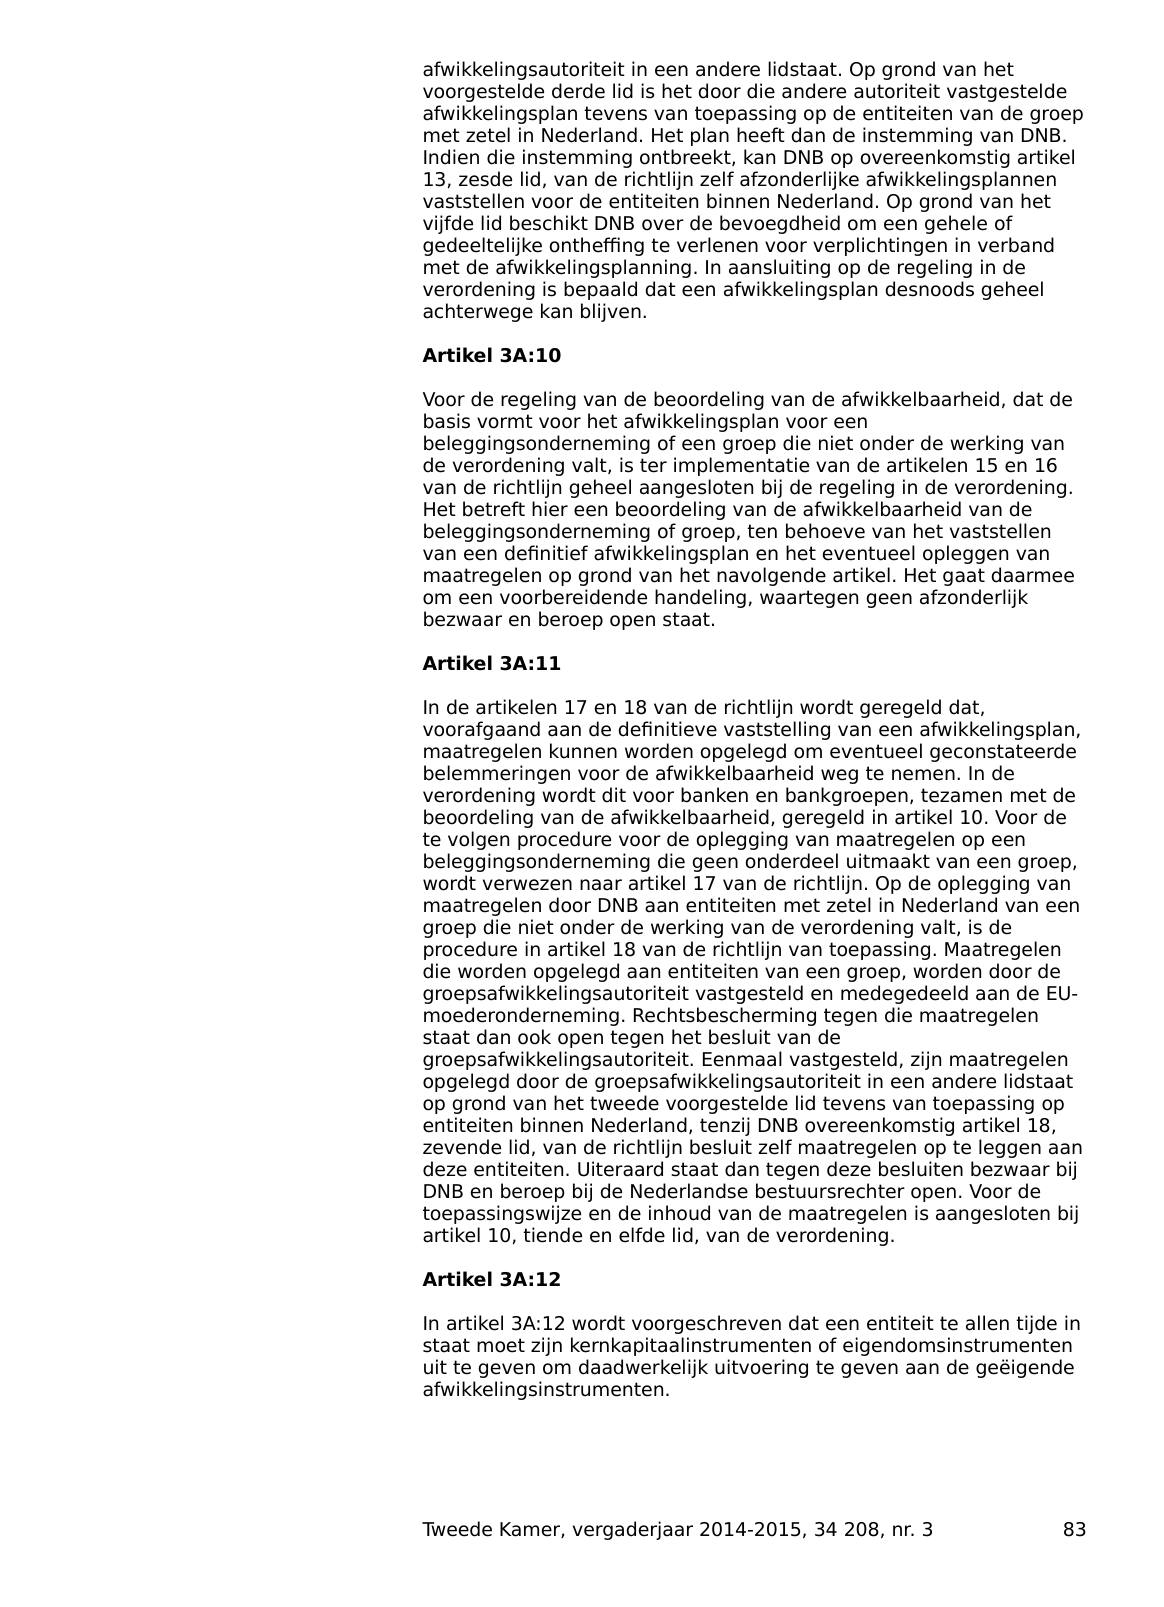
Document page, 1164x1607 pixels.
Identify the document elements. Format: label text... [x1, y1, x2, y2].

subtitle Artikel 3A:12 [422, 1269, 1087, 1291]
text Voor de regeling van de beoordeling van de afwikkelbaarheid, dat de basis vormt voor het afwikkelingsplan voor een beleggingsonderneming of een groep die niet onder de werking van de verordening valt, is ter implementatie van de artikelen 15 en 16 van de richtlijn geheel aangesloten bij de regeling in de verordening. Het betreft hier een beoordeling van de afwikkelbaarheid van de beleggingsonderneming of groep, ten behoeve van het vaststellen van een definitief afwikkelingsplan en het eventueel opleggen van maatregelen op grond van het navolgende artikel. Het gaat daarmee om een voorbereidende handeling, waartegen geen afzonderlijk bezwaar en beroep open staat. [422, 389, 1087, 631]
subtitle Artikel 3A:10 [422, 345, 1087, 367]
subtitle Artikel 3A:11 [422, 653, 1087, 675]
text In de artikelen 17 en 18 van de richtlijn wordt geregeld dat, voorafgaand aan de definitieve vaststelling van een afwikkelingsplan, maatregelen kunnen worden opgelegd om eventueel geconstateerde belemmeringen voor de afwikkelbaarheid weg te nemen. In de verordening wordt dit voor banken en bankgroepen, tezamen met de beoordeling van de afwikkelbaarheid, geregeld in artikel 10. Voor de te volgen procedure voor de oplegging van maatregelen op een beleggingsonderneming die geen onderdeel uitmaakt van een groep, wordt verwezen naar artikel 17 van de richtlijn. Op de oplegging van maatregelen door DNB aan entiteiten met zetel in Nederland van een groep die niet onder de werking van de verordening valt, is de procedure in artikel 18 van de richtlijn van toepassing. Maatregelen die worden opgelegd aan entiteiten van een groep, worden door de groepsafwikkelingsautoriteit vastgesteld en medegedeeld aan de EU-moederonderneming. Rechtsbescherming tegen die maatregelen staat dan ook open tegen het besluit van de groepsafwikkelingsautoriteit. Eenmaal vastgesteld, zijn maatregelen opgelegd door de groepsafwikkelingsautoriteit in een andere lidstaat op grond van het tweede voorgestelde lid tevens van toepassing op entiteiten binnen Nederland, tenzij DNB overeenkomstig artikel 18, zevende lid, van de richtlijn besluit zelf maatregelen op te leggen aan deze entiteiten. Uiteraard staat dan tegen deze besluiten bezwaar bij DNB en beroep bij de Nederlandse bestuursrechter open. Voor de toepassingswijze en de inhoud van de maatregelen is aangesloten bij artikel 10, tiende en elfde lid, van de verordening. [422, 697, 1087, 1247]
text afwikkelingsautoriteit in een andere lidstaat. Op grond van het voorgestelde derde lid is het door die andere autoriteit vastgestelde afwikkelingsplan tevens van toepassing op de entiteiten van de groep met zetel in Nederland. Het plan heeft dan de instemming van DNB. Indien die instemming ontbreekt, kan DNB op overeenkomstig artikel 13, zesde lid, van de richtlijn zelf afzonderlijke afwikkelingsplannen vaststellen voor de entiteiten binnen Nederland. Op grond van het vijfde lid beschikt DNB over de bevoegdheid om een gehele of gedeeltelijke ontheffing te verlenen voor verplichtingen in verband met de afwikkelingsplanning. In aansluiting op de regeling in de verordening is bepaald dat een afwikkelingsplan desnoods geheel achterwege kan blijven. [422, 59, 1087, 323]
text In artikel 3A:12 wordt voorgeschreven dat een entiteit te allen tijde in staat moet zijn kernkapitaalinstrumenten of eigendomsinstrumenten uit te geven om daadwerkelijk uitvoering te geven aan de geëigende afwikkelingsinstrumenten. [422, 1313, 1087, 1401]
